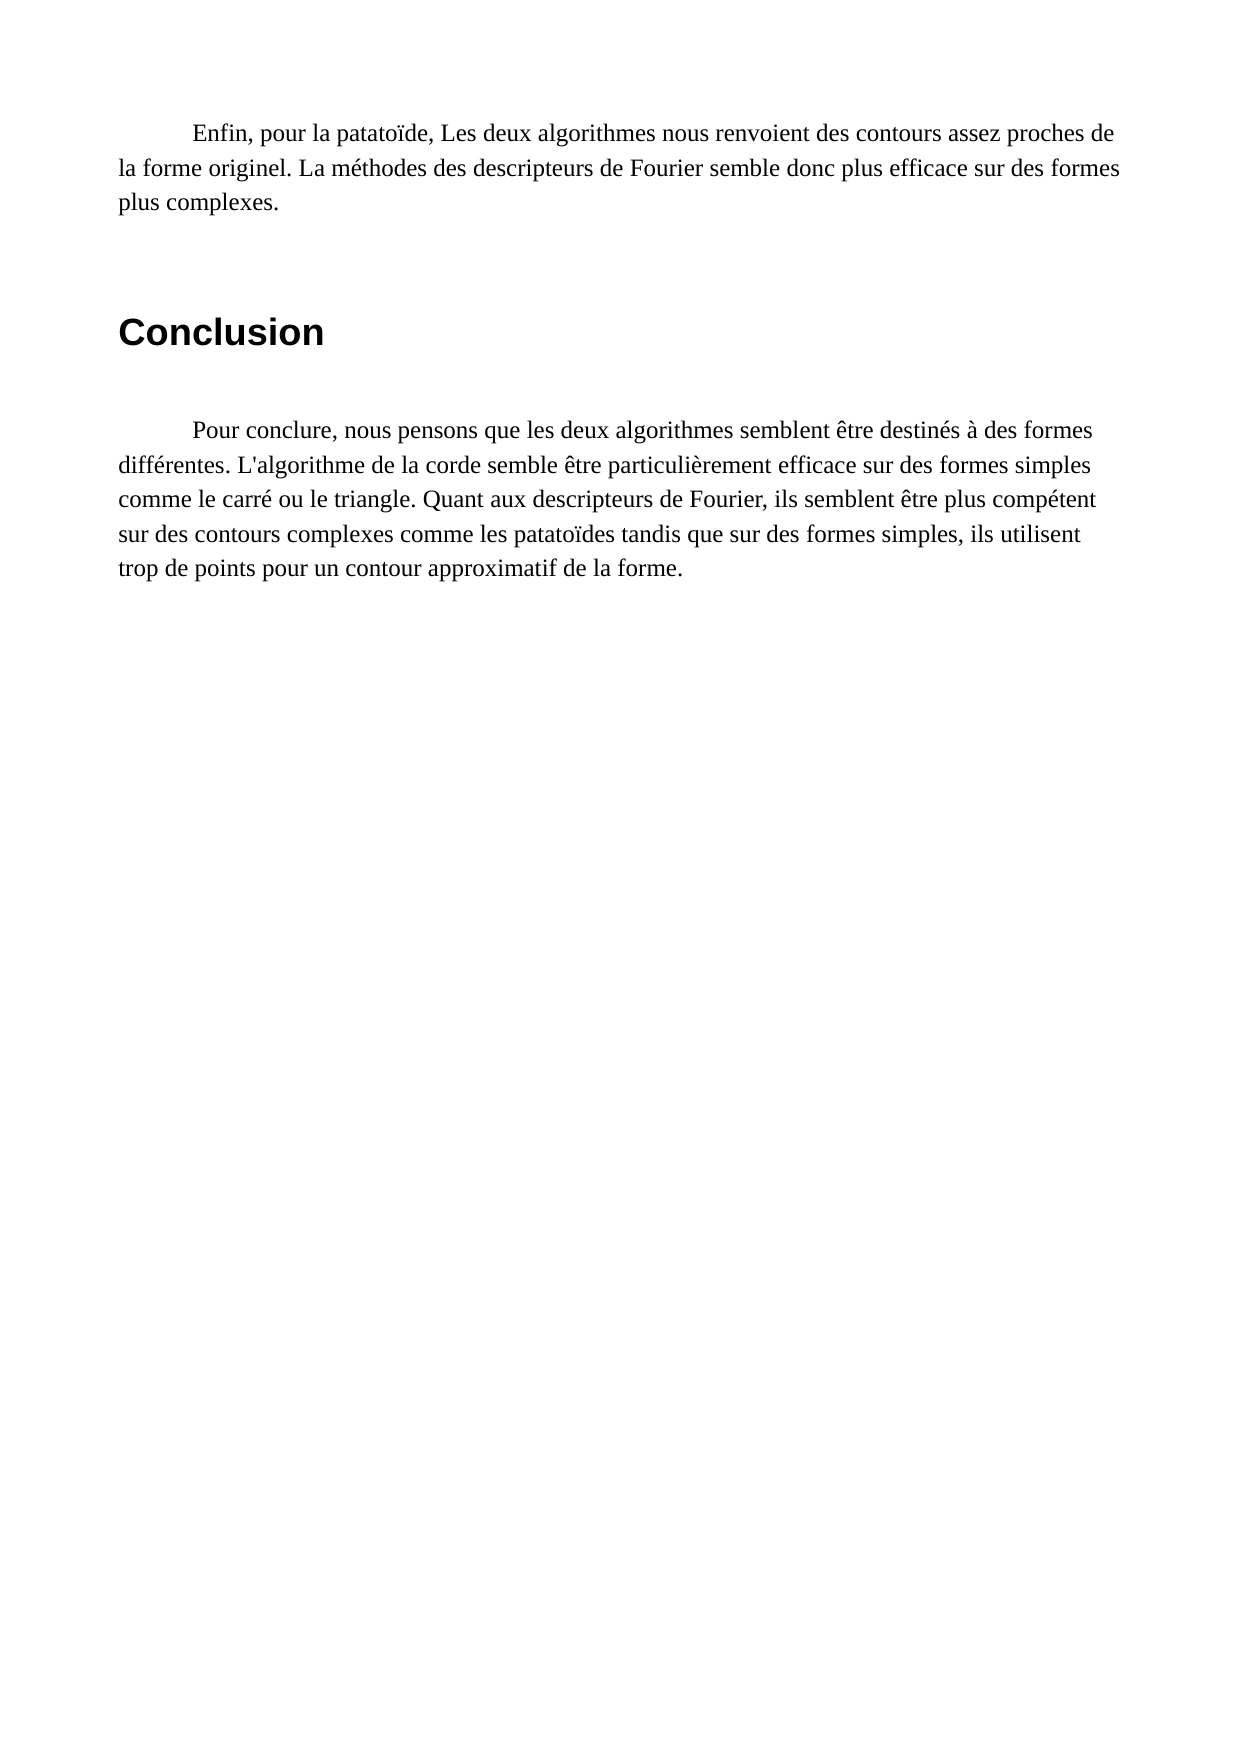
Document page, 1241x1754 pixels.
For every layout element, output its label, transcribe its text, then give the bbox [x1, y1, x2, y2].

text Enfin, pour la patatoïde, Les deux algorithmes nous renvoient des contours assez proches de la forme originel. La méthodes des descripteurs de Fourier semble donc plus efficace sur des formes plus complexes. [118, 118, 1122, 216]
text Pour conclure, nous pensons que les deux algorithmes semblent être destinés à des formes différentes. L'algorithme de la corde semble être particulièrement efficace sur des formes simples comme le carré ou le triangle. Quant aux descripteurs de Fourier, ils semblent être plus compétent sur des contours complexes comme les patatoïdes tandis que sur des formes simples, ils utilisent trop de points pour un contour approximatif de la forme. [118, 415, 1122, 582]
subtitle Conclusion [118, 310, 1122, 354]
